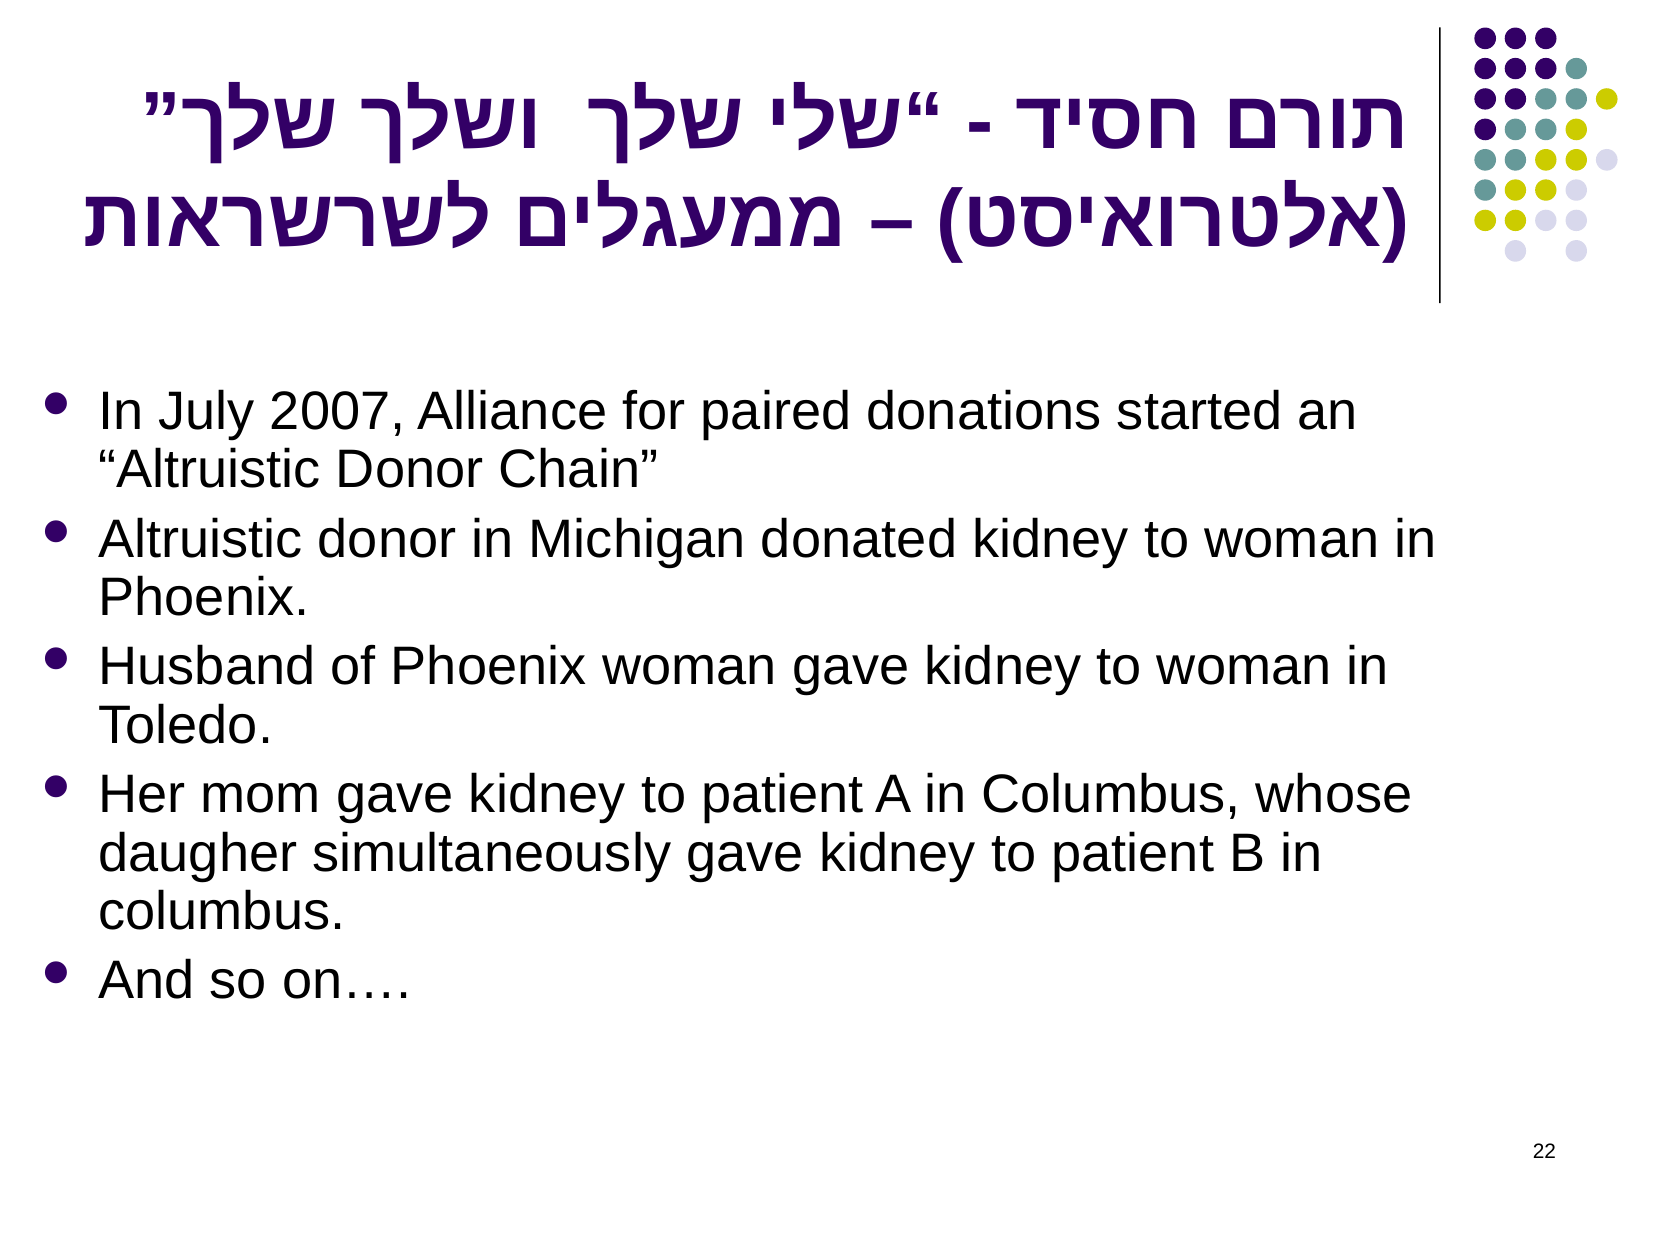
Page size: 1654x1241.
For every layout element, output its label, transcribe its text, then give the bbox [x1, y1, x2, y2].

title תורם חסיד - “שלי שלך ושלך שלך” (אלטרואיסט) – ממעגלים לשרשראות [0, 75, 1426, 271]
list In July 2007, Alliance for paired donations started an “Altruistic Donor Chain” Altruistic donor in Michigan donated kidney to woman in Phoenix. Husband of Phoenix woman gave kidney to woman in Toledo. Her mom gave kidney to patient A in Columbus, whose daugher simultaneously gave kidney to patient B in columbus. And so on…. [26, 375, 1591, 1173]
slide_number [1185, 1129, 1571, 1213]
